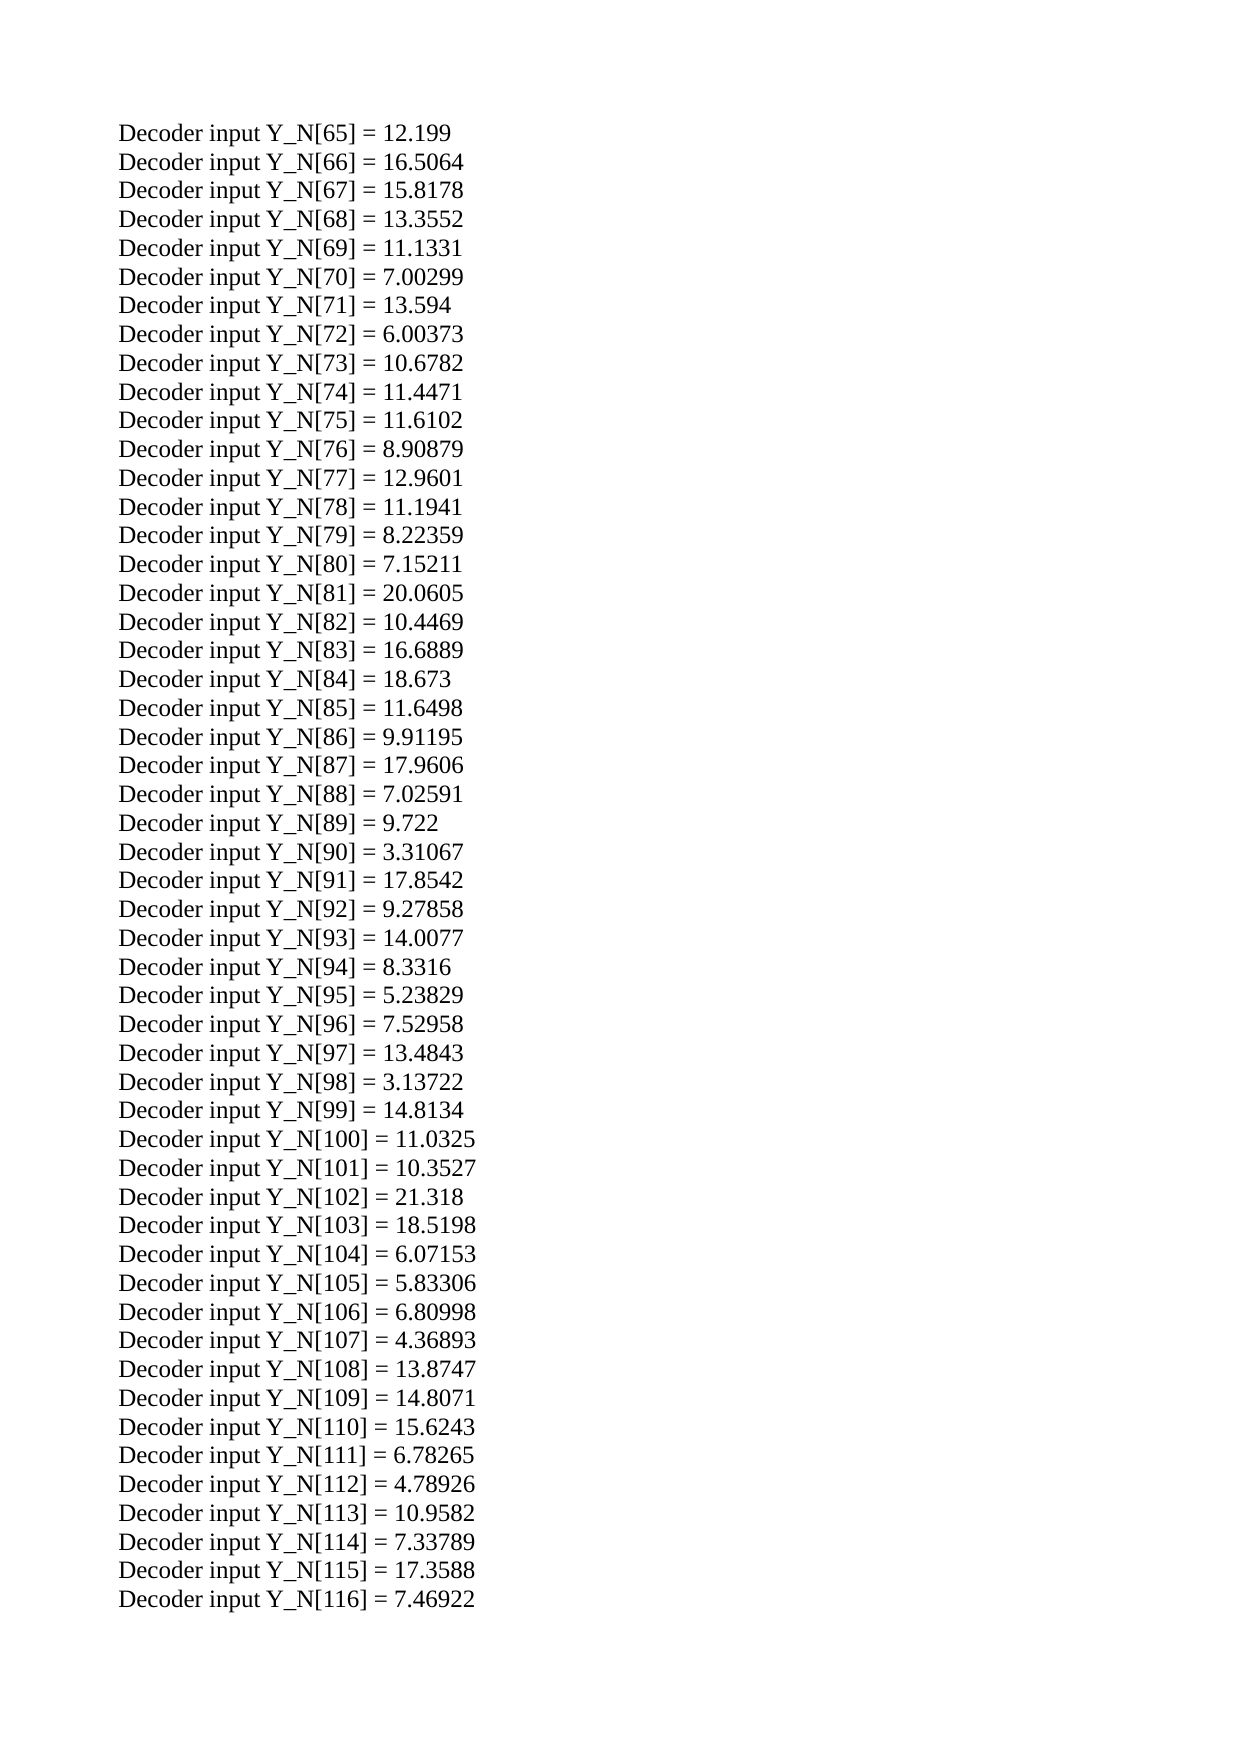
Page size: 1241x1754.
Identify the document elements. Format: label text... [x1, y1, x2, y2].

text Decoder input Y_N[99] = 14.8134 [118, 1096, 1122, 1124]
text Decoder input Y_N[96] = 7.52958 [118, 1009, 1122, 1038]
text Decoder input Y_N[82] = 10.4469 [118, 607, 1122, 636]
text Decoder input Y_N[109] = 14.8071 [118, 1383, 1122, 1412]
text Decoder input Y_N[84] = 18.673 [118, 664, 1122, 693]
text Decoder input Y_N[115] = 17.3588 [118, 1556, 1122, 1584]
text Decoder input Y_N[91] = 17.8542 [118, 866, 1122, 894]
text Decoder input Y_N[101] = 10.3527 [118, 1153, 1122, 1182]
text Decoder input Y_N[116] = 7.46922 [118, 1584, 1122, 1613]
text Decoder input Y_N[93] = 14.0077 [118, 923, 1122, 952]
text Decoder input Y_N[77] = 12.9601 [118, 463, 1122, 492]
text Decoder input Y_N[80] = 7.15211 [118, 549, 1122, 578]
text Decoder input Y_N[108] = 13.8747 [118, 1354, 1122, 1383]
text Decoder input Y_N[107] = 4.36893 [118, 1326, 1122, 1354]
text Decoder input Y_N[111] = 6.78265 [118, 1441, 1122, 1469]
text Decoder input Y_N[90] = 3.31067 [118, 837, 1122, 866]
text Decoder input Y_N[88] = 7.02591 [118, 779, 1122, 808]
text Decoder input Y_N[83] = 16.6889 [118, 636, 1122, 664]
text Decoder input Y_N[94] = 8.3316 [118, 952, 1122, 981]
text Decoder input Y_N[98] = 3.13722 [118, 1067, 1122, 1096]
text Decoder input Y_N[110] = 15.6243 [118, 1412, 1122, 1441]
text Decoder input Y_N[86] = 9.91195 [118, 722, 1122, 751]
text Decoder input Y_N[87] = 17.9606 [118, 751, 1122, 779]
text Decoder input Y_N[74] = 11.4471 [118, 377, 1122, 406]
text Decoder input Y_N[92] = 9.27858 [118, 894, 1122, 923]
text Decoder input Y_N[114] = 7.33789 [118, 1527, 1122, 1556]
text Decoder input Y_N[70] = 7.00299 [118, 262, 1122, 291]
text Decoder input Y_N[95] = 5.23829 [118, 981, 1122, 1009]
text Decoder input Y_N[103] = 18.5198 [118, 1211, 1122, 1239]
text Decoder input Y_N[68] = 13.3552 [118, 204, 1122, 233]
text Decoder input Y_N[113] = 10.9582 [118, 1498, 1122, 1527]
text Decoder input Y_N[72] = 6.00373 [118, 319, 1122, 348]
text Decoder input Y_N[100] = 11.0325 [118, 1124, 1122, 1153]
text Decoder input Y_N[66] = 16.5064 [118, 147, 1122, 176]
text Decoder input Y_N[67] = 15.8178 [118, 176, 1122, 204]
text Decoder input Y_N[71] = 13.594 [118, 291, 1122, 319]
text Decoder input Y_N[75] = 11.6102 [118, 406, 1122, 434]
text Decoder input Y_N[105] = 5.83306 [118, 1268, 1122, 1297]
text Decoder input Y_N[81] = 20.0605 [118, 578, 1122, 607]
text Decoder input Y_N[89] = 9.722 [118, 808, 1122, 837]
text Decoder input Y_N[69] = 11.1331 [118, 233, 1122, 262]
text Decoder input Y_N[85] = 11.6498 [118, 693, 1122, 722]
text Decoder input Y_N[79] = 8.22359 [118, 521, 1122, 549]
text Decoder input Y_N[112] = 4.78926 [118, 1469, 1122, 1498]
text Decoder input Y_N[104] = 6.07153 [118, 1239, 1122, 1268]
text Decoder input Y_N[78] = 11.1941 [118, 492, 1122, 521]
text Decoder input Y_N[102] = 21.318 [118, 1182, 1122, 1211]
text Decoder input Y_N[65] = 12.199 [118, 118, 1122, 147]
text Decoder input Y_N[97] = 13.4843 [118, 1038, 1122, 1067]
text Decoder input Y_N[73] = 10.6782 [118, 348, 1122, 377]
text Decoder input Y_N[76] = 8.90879 [118, 434, 1122, 463]
text Decoder input Y_N[106] = 6.80998 [118, 1297, 1122, 1326]
